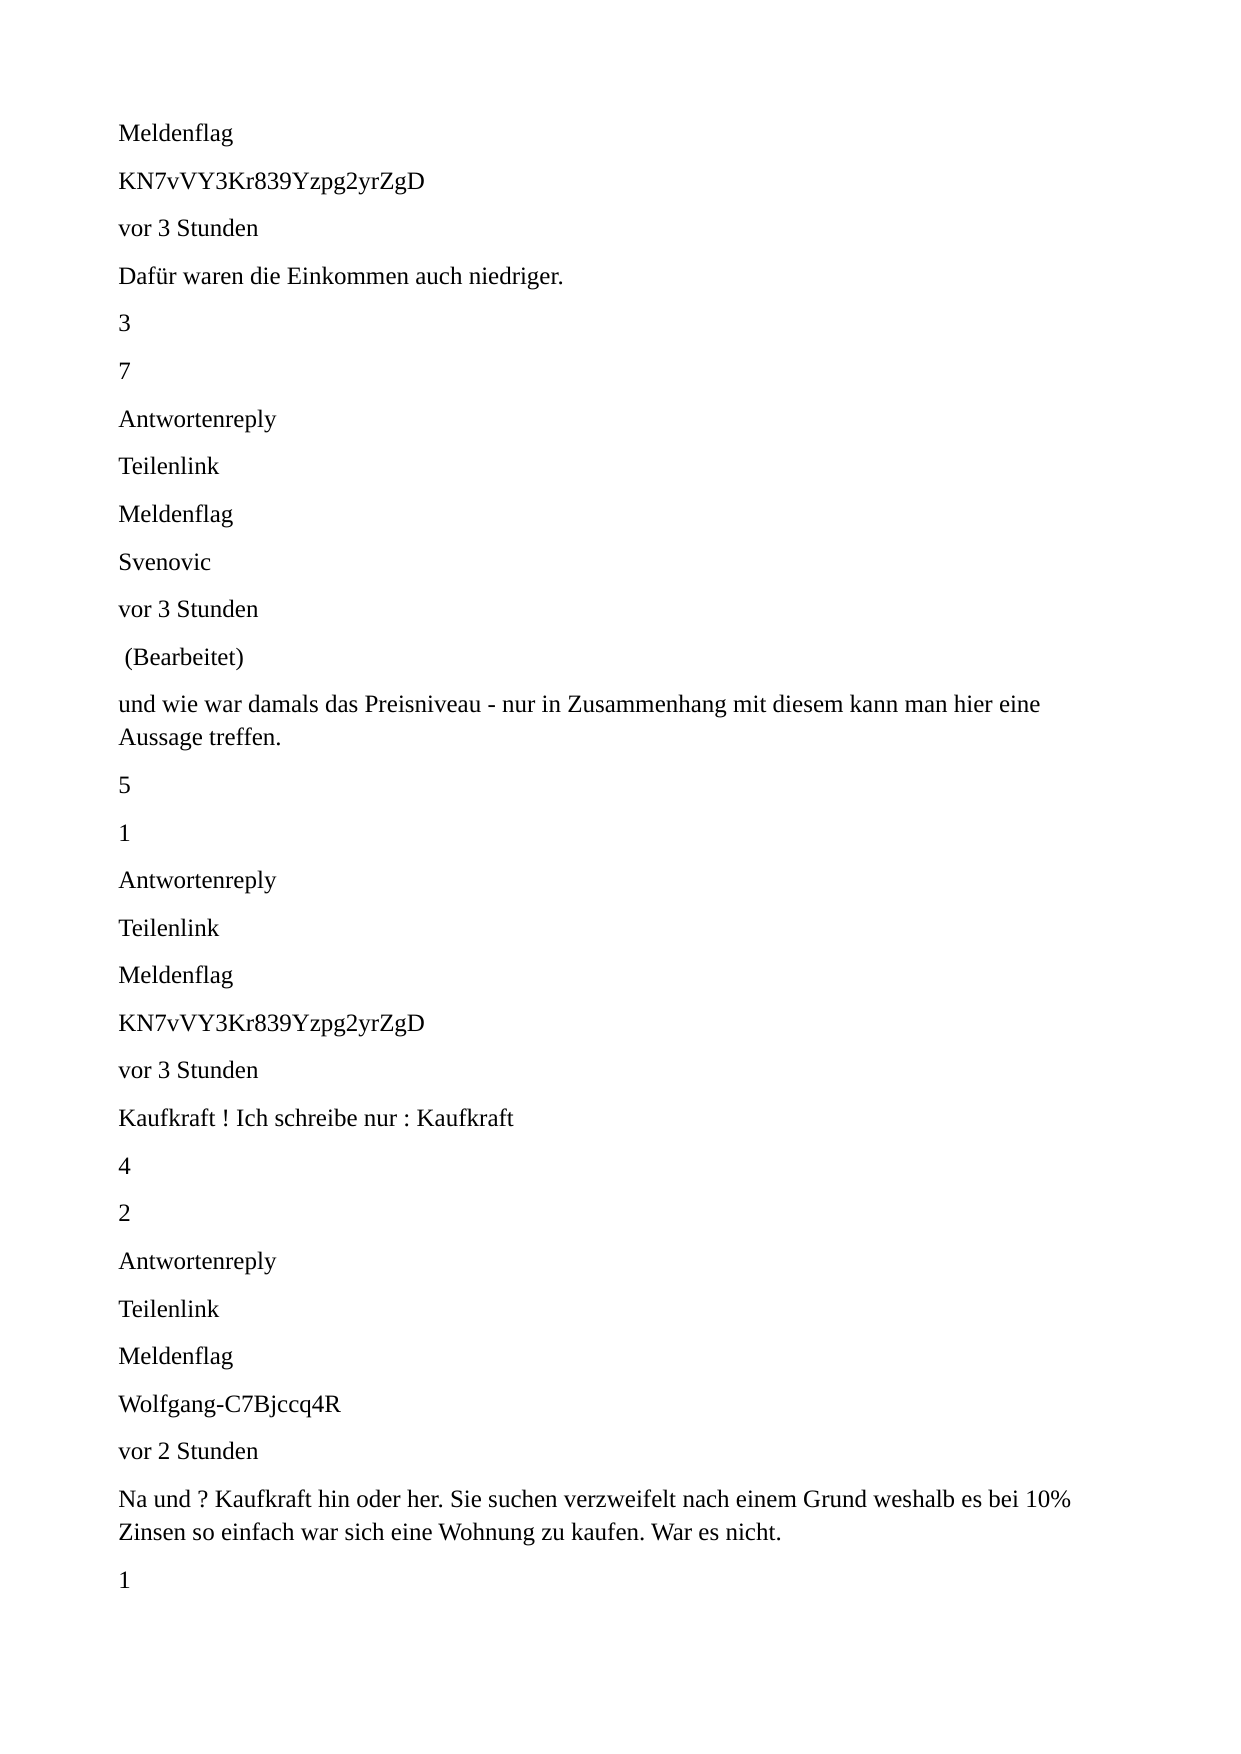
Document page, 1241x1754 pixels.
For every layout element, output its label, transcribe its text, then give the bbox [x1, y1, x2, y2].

text 1 [118, 1565, 1122, 1593]
text (Bearbeitet) [118, 642, 1122, 671]
text 3 [118, 308, 1122, 337]
text vor 2 Stunden [118, 1436, 1122, 1465]
text Meldenflag [118, 499, 1122, 528]
text Svenovic [118, 547, 1122, 575]
text 2 [118, 1198, 1122, 1227]
text 7 [118, 356, 1122, 385]
text Antwortenreply [118, 1246, 1122, 1275]
text Teilenlink [118, 451, 1122, 480]
text Antwortenreply [118, 865, 1122, 894]
text Na und ? Kaufkraft hin oder her. Sie suchen verzweifelt nach einem Grund weshalb es bei 10% Zinsen so einfach war sich eine Wohnung zu kaufen. War es nicht. [118, 1484, 1122, 1546]
text 4 [118, 1151, 1122, 1179]
text 1 [118, 818, 1122, 846]
text Meldenflag [118, 118, 1122, 147]
text 5 [118, 770, 1122, 799]
text KN7vVY3Kr839Yzpg2yrZgD [118, 166, 1122, 194]
text und wie war damals das Preisniveau - nur in Zusammenhang mit diesem kann man hier eine Aussage treffen. [118, 689, 1122, 751]
text KN7vVY3Kr839Yzpg2yrZgD [118, 1008, 1122, 1037]
text vor 3 Stunden [118, 1056, 1122, 1084]
text Meldenflag [118, 1341, 1122, 1370]
text Wolfgang-C7Bjccq4R [118, 1389, 1122, 1418]
text Antwortenreply [118, 404, 1122, 432]
text Teilenlink [118, 913, 1122, 942]
text Dafür waren die Einkommen auch niedriger. [118, 261, 1122, 290]
text Teilenlink [118, 1294, 1122, 1322]
text vor 3 Stunden [118, 213, 1122, 242]
text vor 3 Stunden [118, 594, 1122, 623]
text Meldenflag [118, 960, 1122, 989]
text Kaufkraft ! Ich schreibe nur : Kaufkraft [118, 1103, 1122, 1132]
